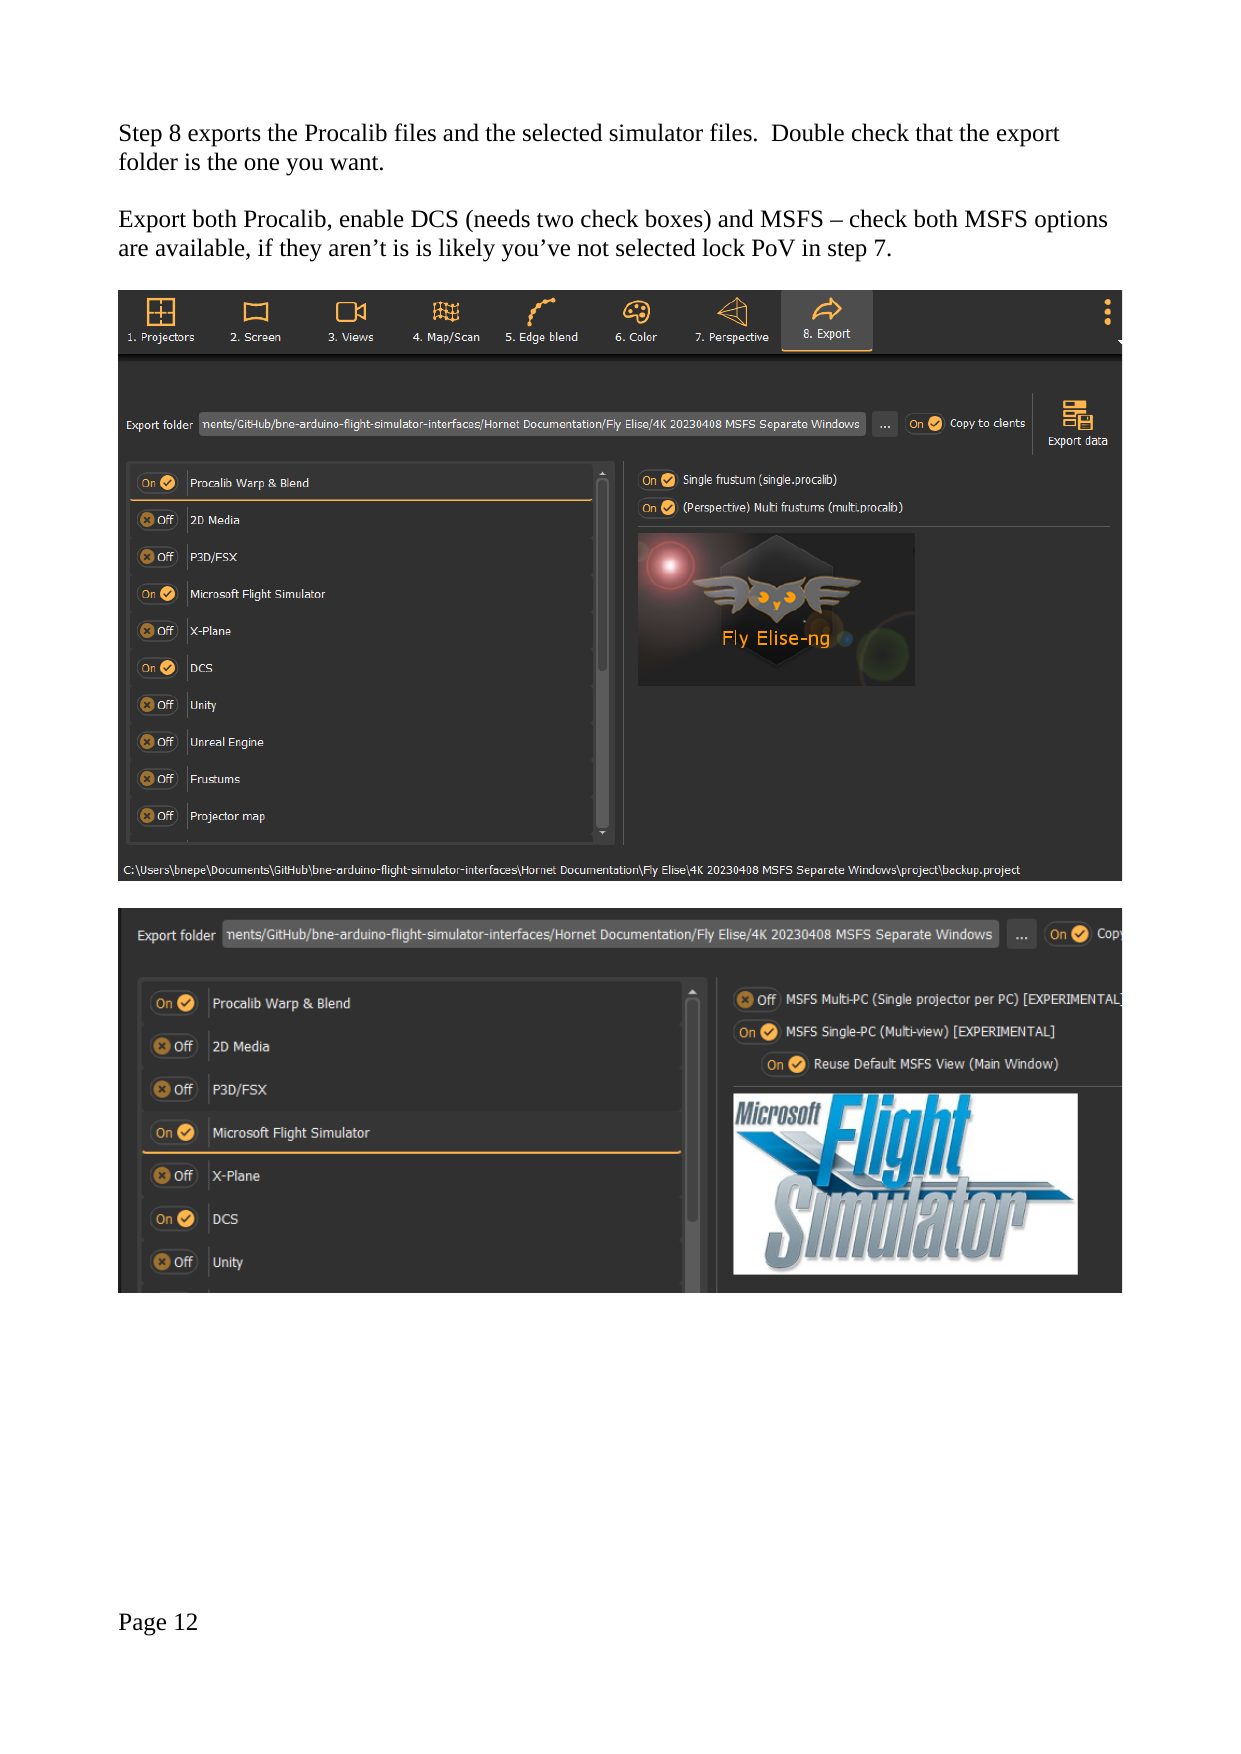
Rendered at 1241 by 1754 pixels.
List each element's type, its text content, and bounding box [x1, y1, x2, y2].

text Export both Procalib, enable DCS (needs two check boxes) and MSFS – check both MSFS options are available, if they aren’t is is likely you’ve not selected lock PoV in step 7. [118, 204, 1122, 262]
picture [118, 290, 1123, 881]
text Step 8 exports the Procalib files and the selected simulator files. Double check that the export folder is the one you want. [118, 118, 1122, 176]
picture [118, 908, 1123, 1293]
